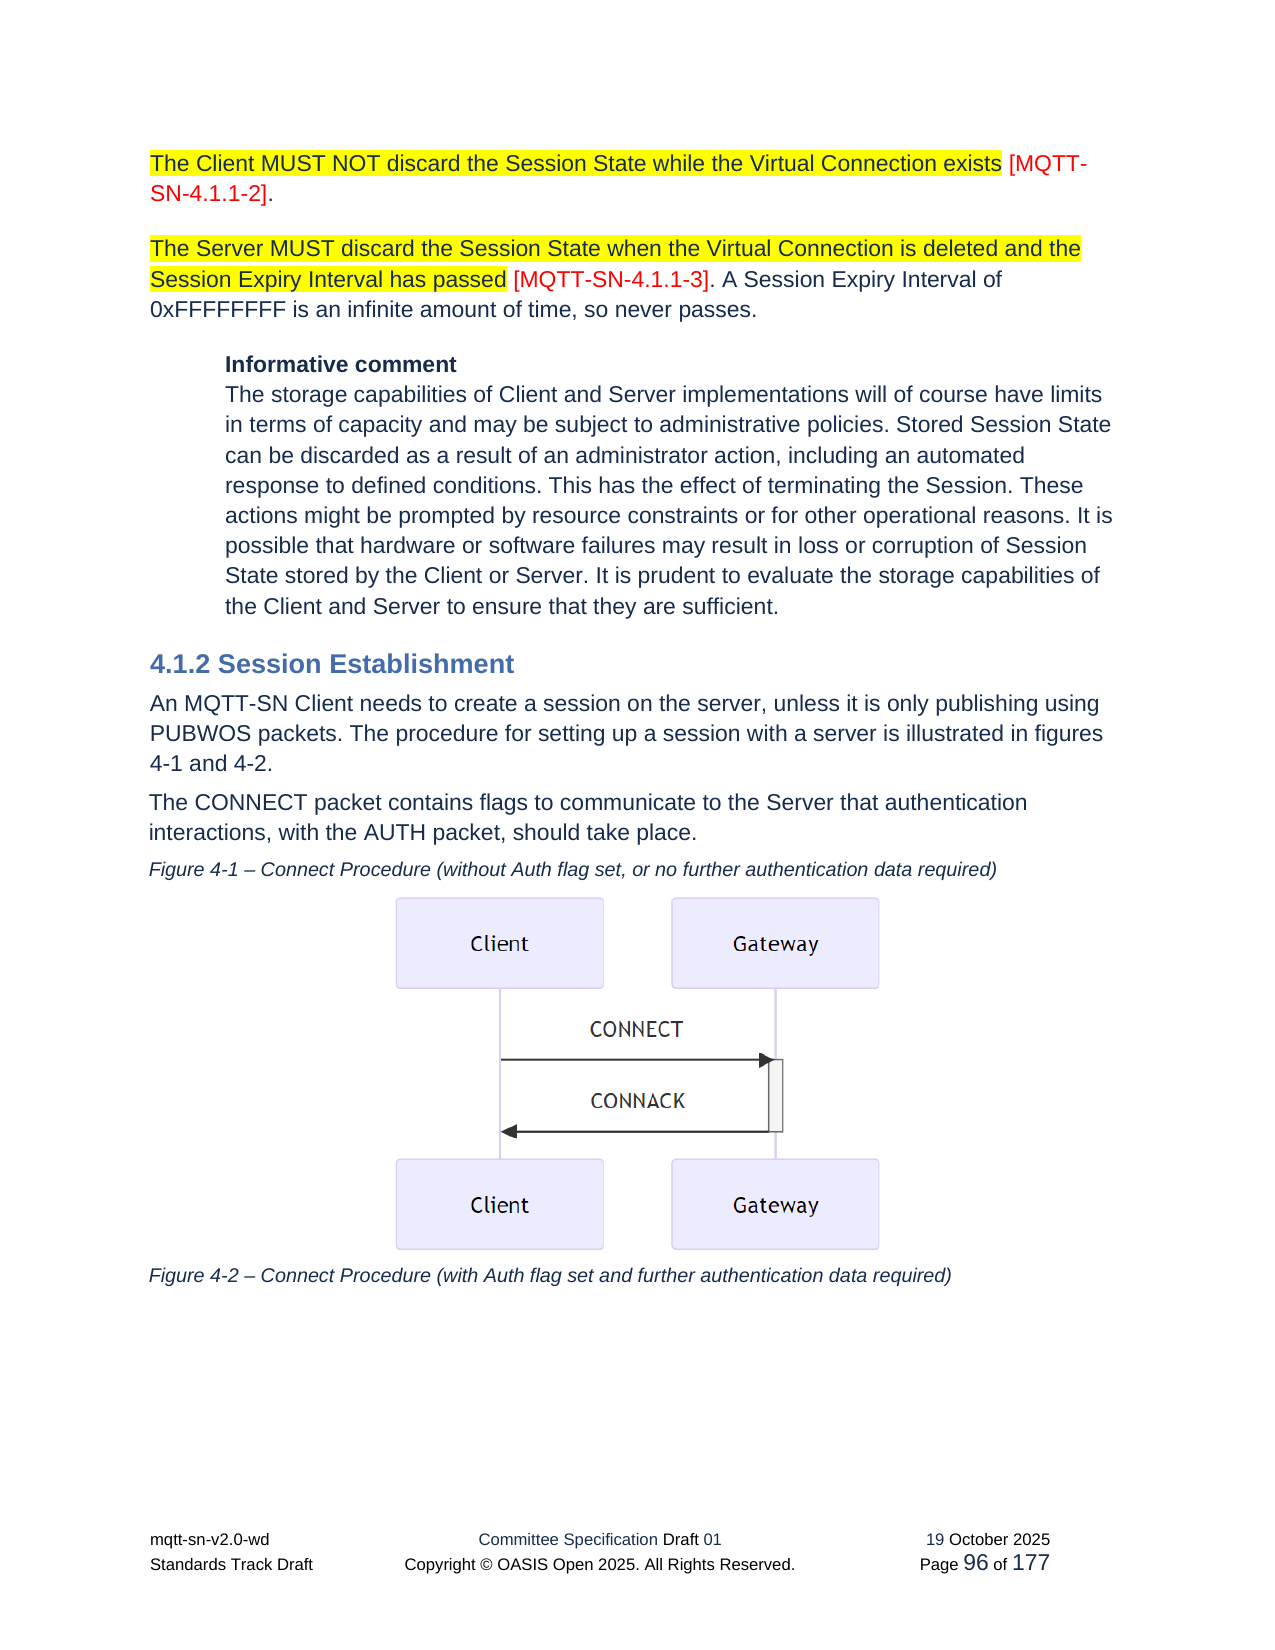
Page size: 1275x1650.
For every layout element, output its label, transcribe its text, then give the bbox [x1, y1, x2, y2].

text Informative comment [150, 351, 1125, 377]
text The Server MUST discard the Session State when the Virtual Connection is deleted and the Session Expiry Interval has passed [MQTT-SN-4.1.1-3]. A Session Expiry Interval of 0xFFFFFFFF is an infinite amount of time, so never passes. [150, 235, 1125, 322]
subtitle 4.1.2 Session Establishment [150, 648, 1124, 679]
text Figure 4-2 – Connect Procedure (with Auth flag set and further authentication data required) [148, 1263, 1124, 1286]
text The CONNECT packet contains flags to communicate to the Server that authentication interactions, with the AUTH packet, should take place. [148, 789, 1124, 846]
text The Client MUST NOT discard the Session State while the Virtual Connection exists [MQTT-SN-4.1.1-2]. [150, 150, 1125, 207]
text The storage capabilities of Client and Server implementations will of course have limits in terms of capacity and may be subject to administrative policies. Stored Session State can be discarded as a result of an administrator action, including an automated response to defined conditions. This has the effect of terminating the Session. These actions might be prompted by resource constraints or for other operational reasons. It is possible that hardware or software failures may result in loss or corruption of Session State stored by the Client or Server. It is prudent to evaluate the storage capabilities of the Client and Server to ensure that they are sufficient. [225, 381, 1125, 619]
text Figure 4-1 – Connect Procedure (without Auth flag set, or no further authentication data required) [148, 858, 1124, 880]
text An MQTT-SN Client needs to create a session on the server, unless it is only publishing using PUBWOS packets. The procedure for setting up a session with a server is illustrated in figures 4-1 and 4-2. [149, 690, 1124, 777]
picture [386, 892, 888, 1255]
